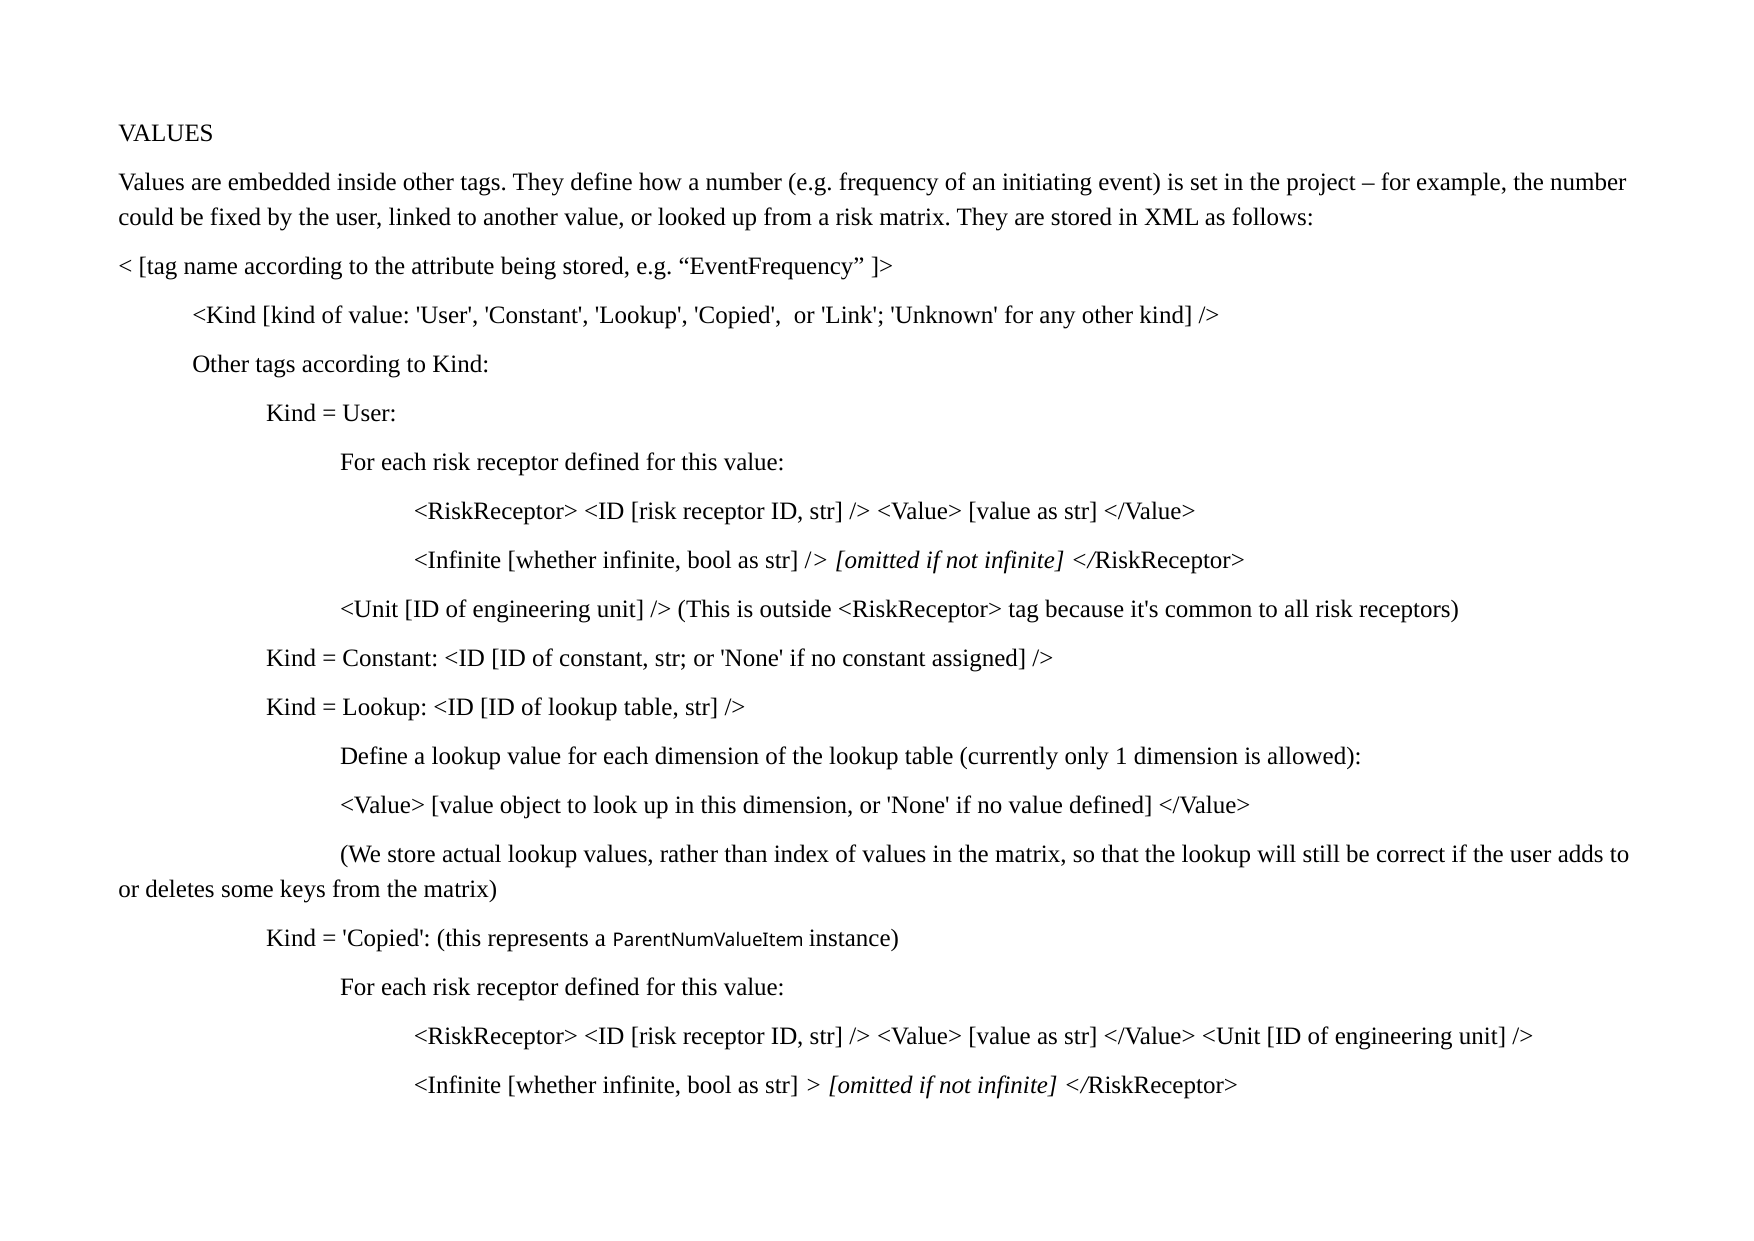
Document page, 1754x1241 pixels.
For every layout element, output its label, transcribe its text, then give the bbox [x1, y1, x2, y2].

text Values are embedded inside other tags. They define how a number (e.g. frequency of an initiating event) is set in the project – for example, the number could be fixed by the user, linked to another value, or looked up from a risk matrix. They are stored in XML as follows: [118, 167, 1636, 230]
text For each risk receptor defined for this value: [118, 447, 1636, 476]
text <RiskReceptor> <ID [risk receptor ID, str] /> <Value> [value as str] </Value> <Unit [ID of engineering unit] /> [118, 1021, 1636, 1050]
text <RiskReceptor> <ID [risk receptor ID, str] /> <Value> [value as str] </Value> [118, 496, 1636, 525]
text <Unit [ID of engineering unit] /> (This is outside <RiskReceptor> tag because it's common to all risk receptors) [118, 594, 1636, 623]
text < [tag name according to the attribute being stored, e.g. “EventFrequency” ]> [118, 251, 1636, 279]
text (We store actual lookup values, rather than index of values in the matrix, so that the lookup will still be correct if the user adds to or deletes some keys from the matrix) [118, 839, 1636, 903]
text <Value> [value object to look up in this dimension, or 'None' if no value defined] </Value> [118, 790, 1636, 819]
text Define a lookup value for each dimension of the lookup table (currently only 1 dimension is allowed): [118, 741, 1636, 770]
text Kind = 'Copied': (this represents a ParentNumValueItem instance) [118, 923, 1636, 952]
text VALUES [118, 118, 1636, 147]
text Kind = Constant: <ID [ID of constant, str; or 'None' if no constant assigned] /> [118, 643, 1636, 672]
text Other tags according to Kind: [118, 349, 1636, 378]
text Kind = Lookup: <ID [ID of lookup table, str] /> [118, 692, 1636, 721]
text Kind = User: [118, 398, 1636, 427]
text <Infinite [whether infinite, bool as str] /> [omitted if not infinite] </RiskReceptor> [118, 545, 1636, 574]
text <Kind [kind of value: 'User', 'Constant', 'Lookup', 'Copied', or 'Link'; 'Unknown' for any other kind] /> [118, 300, 1636, 328]
text <Infinite [whether infinite, bool as str] > [omitted if not infinite] </RiskReceptor> [118, 1070, 1636, 1099]
text For each risk receptor defined for this value: [118, 972, 1636, 1001]
